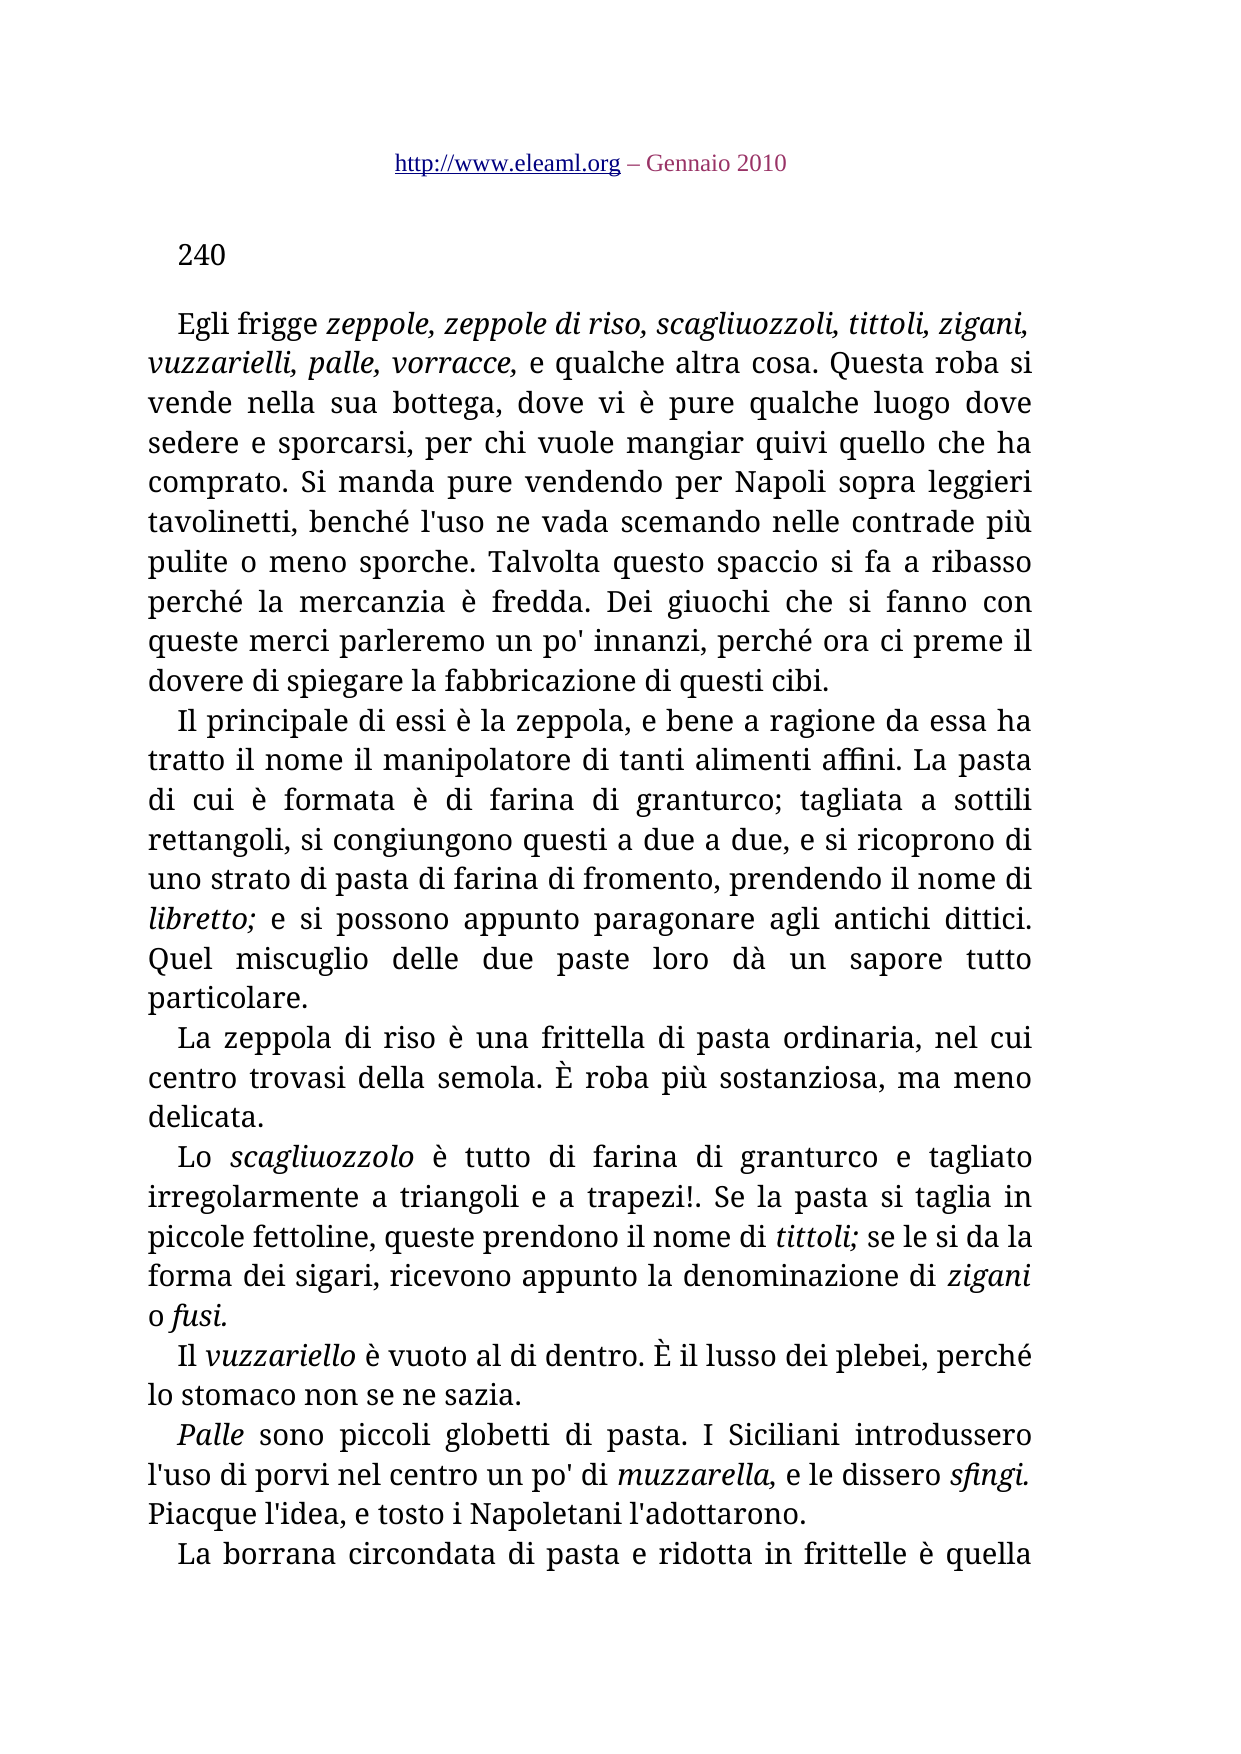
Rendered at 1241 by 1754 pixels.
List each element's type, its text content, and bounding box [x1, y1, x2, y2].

text La borrana circondata di pasta e ridotta in frittelle è quella [148, 1533, 1033, 1573]
text Palle sono piccoli globetti di pasta. I Siciliani introdussero l'uso di porvi nel centro un po' di muzzarella, e le dissero sfingi. Piacque l'idea, e tosto i Napoletani l'adottarono. [148, 1414, 1033, 1533]
text Il vuzzariello è vuoto al di dentro. È il lusso dei plebei, perché lo stomaco non se ne sazia. [148, 1335, 1033, 1414]
text 240 [148, 234, 1033, 274]
text Egli frigge zeppole, zeppole di riso, scagliuozzoli, tittoli, zigani, vuzzarielli, palle, vorracce, e qualche altra cosa. Questa roba si vende nella sua bottega, dove vi è pure qualche luogo dove sedere e sporcarsi, per chi vuole mangiar quivi quello che ha comprato. Si manda pure vendendo per Napoli sopra leggieri tavolinetti, benché l'uso ne vada scemando nelle contrade più pulite o meno sporche. Talvolta questo spaccio si fa a ribasso perché la mercanzia è fredda. Dei giuochi che si fanno con queste merci parleremo un po' innanzi, perché ora ci preme il dovere di spiegare la fabbricazione di questi cibi. [148, 303, 1033, 700]
text La zeppola di riso è una frittella di pasta ordinaria, nel cui centro trovasi della semola. È roba più sostanziosa, ma meno delicata. [148, 1017, 1033, 1136]
text Lo scagliuozzolo è tutto di farina di granturco e tagliato irregolarmente a triangoli e a trapezi!. Se la pasta si taglia in piccole fettoline, queste prendono il nome di tittoli; se le si da la forma dei sigari, ricevono appunto la denominazione di zigani o fusi. [148, 1136, 1033, 1335]
text Il principale di essi è la zeppola, e bene a ragione da essa ha tratto il nome il manipolatore di tanti alimenti affini. La pasta di cui è formata è di farina di granturco; tagliata a sottili rettangoli, si congiungono questi a due a due, e si ricoprono di uno strato di pasta di farina di fromento, prendendo il nome di libretto; e si possono appunto paragonare agli antichi dittici. Quel miscuglio delle due paste loro dà un sapore tutto particolare. [148, 700, 1033, 1017]
